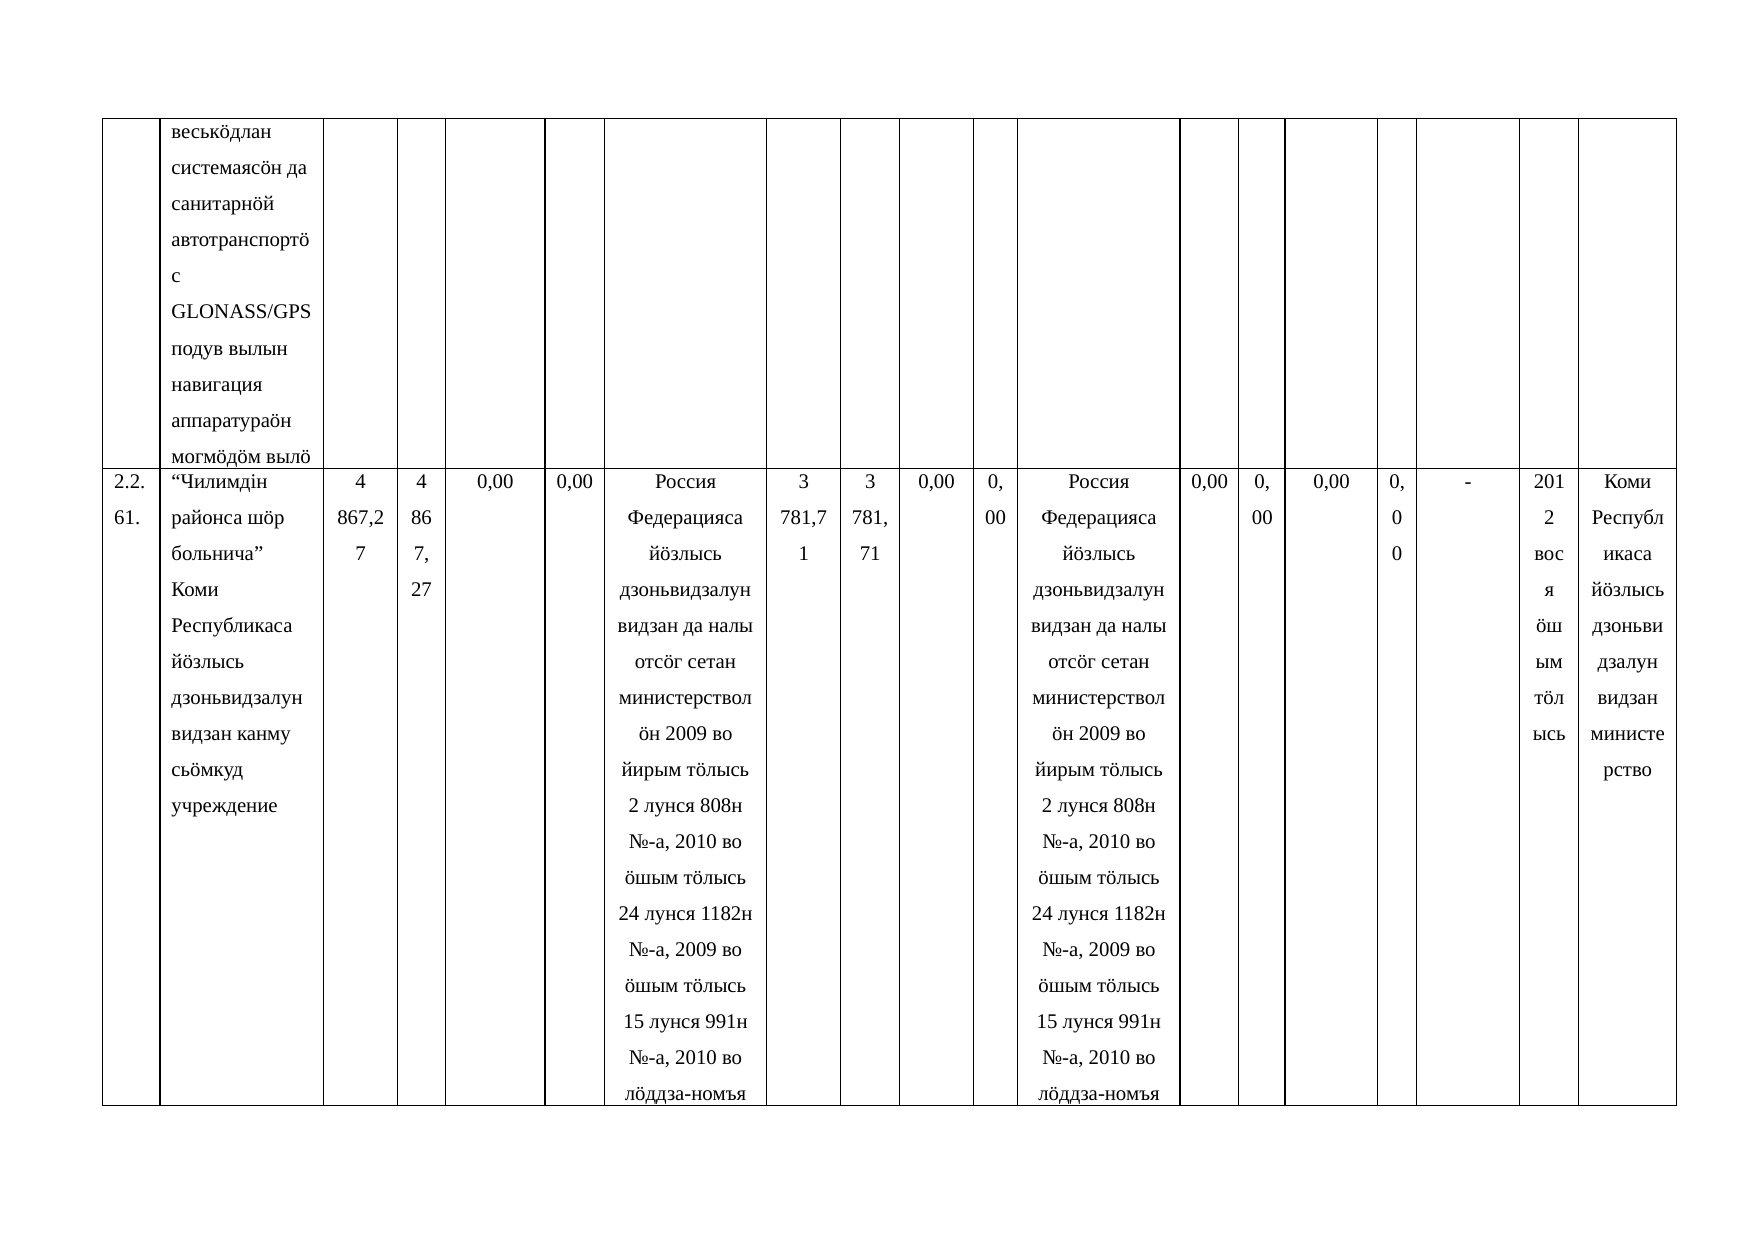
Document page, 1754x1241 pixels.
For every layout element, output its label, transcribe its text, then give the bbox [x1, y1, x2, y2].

table_cell 0,00 [1181, 469, 1238, 1105]
table_cell [546, 119, 604, 468]
table_cell [1239, 119, 1284, 468]
table_cell [1520, 119, 1578, 468]
table_cell [1018, 119, 1179, 468]
table_cell 3 781,71 [767, 469, 840, 1105]
table_cell [103, 119, 159, 468]
table_cell 2.2.61. [103, 469, 159, 1105]
table_cell 0,00 [974, 469, 1017, 1105]
table_cell - [605, 119, 766, 468]
table_cell 0,00 [546, 469, 604, 1105]
table_cell Коми Республикаса йӧзлысь дзоньвидзалун видзан министерство [1579, 469, 1676, 1105]
table_cell “Чилимдін районса шӧр больнича” Коми Республикаса йӧзлысь дзоньвидзалун видзан канму сьӧмкуд учреждение [161, 469, 323, 1105]
table_cell [1286, 119, 1377, 468]
table_cell 0,00 [1239, 469, 1284, 1105]
table_cell Россия Федерацияса йӧзлысь дзоньвидзалун видзан да налы отсӧг сетан министерстволӧн 2009 во йирым тӧлысь 2 лунся 808н №-а, 2010 во ӧшым тӧлысь 24 лунся 1182н №-а, 2009 во ӧшым тӧлысь 15 лунся 991н №-а, 2010 во лӧддза-номъя [1018, 469, 1179, 1105]
table_cell - [1417, 469, 1519, 1105]
table_cell [398, 119, 445, 468]
table_cell 4 867,27 [324, 469, 397, 1105]
table_cell [1378, 119, 1416, 468]
table_cell [900, 119, 973, 468]
table_cell 4 867,27 [398, 469, 445, 1105]
table_cell 0,00 [1286, 469, 1377, 1105]
table_cell [324, 119, 397, 468]
table_cell 0,00 [1378, 469, 1416, 1105]
table_cell 3 781,71 [841, 469, 899, 1105]
table_cell - [1417, 119, 1519, 468]
table_cell [446, 119, 544, 468]
table_cell [1181, 119, 1238, 468]
table_cell Россия Федерацияса йӧзлысь дзоньвидзалун видзан да налы отсӧг сетан министерстволӧн 2009 во йирым тӧлысь 2 лунся 808н №-а, 2010 во ӧшым тӧлысь 24 лунся 1182н №-а, 2009 во ӧшым тӧлысь 15 лунся 991н №-а, 2010 во лӧддза-номъя [605, 469, 766, 1105]
table_cell 2012 вося ӧшым тӧлысь [1520, 469, 1578, 1105]
table_cell [1579, 119, 1676, 468]
table_cell [841, 119, 899, 468]
table_cell 0,00 [900, 469, 973, 1105]
table_cell [974, 119, 1017, 468]
table_cell веськӧдлан системаясӧн да санитарнӧй автотранспортӧс GLONASS/GPS подув вылын навигация аппаратураӧн могмӧдӧм вылӧ [161, 119, 323, 468]
table_cell 0,00 [446, 469, 544, 1105]
table_cell [767, 119, 840, 468]
